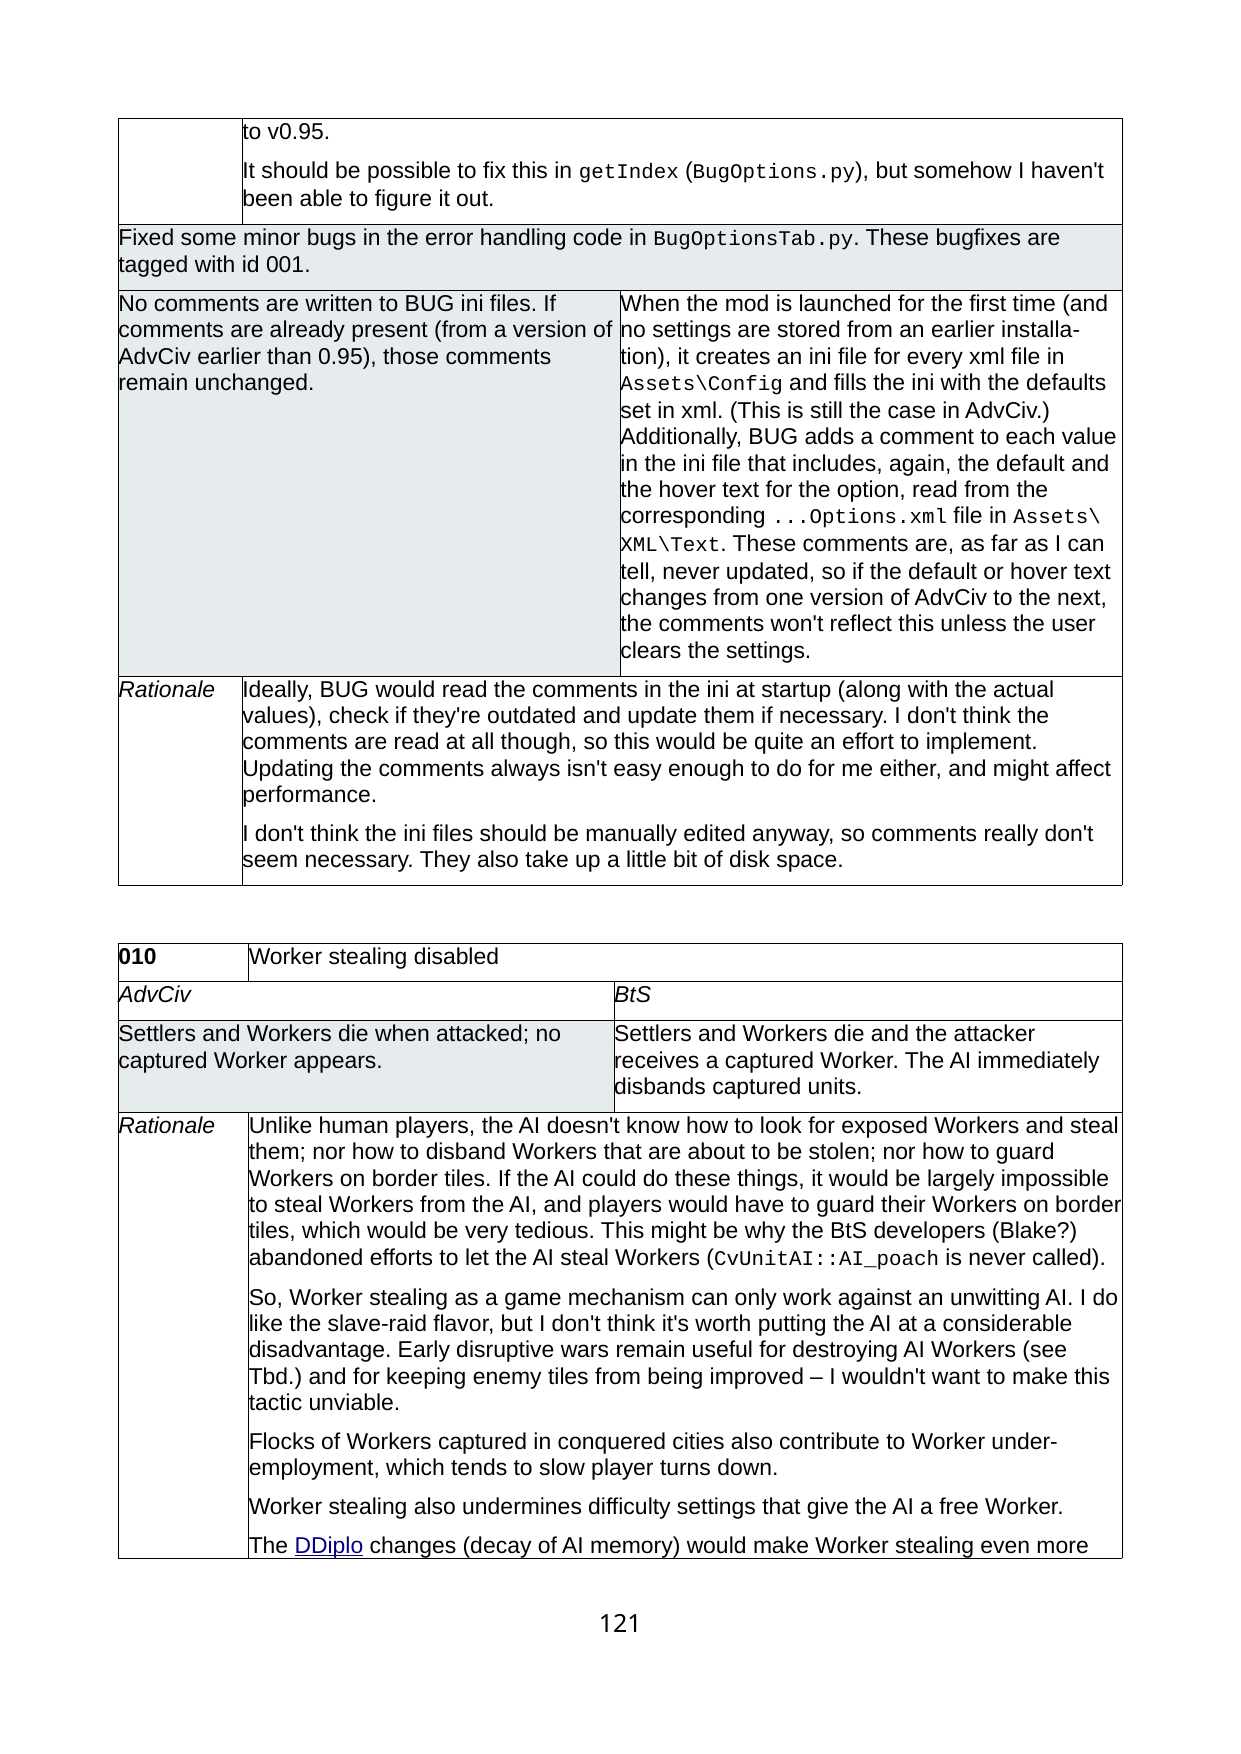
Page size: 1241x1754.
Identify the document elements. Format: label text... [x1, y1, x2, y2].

table_cell Settlers and Workers die when attacked; no captured Worker appears. [119, 1021, 614, 1112]
table_cell Ideally, BUG would read the comments in the ini at startup (along with the actual values), check if they're outdated and update them if necessary. I don't think the comments are read at all though, so this would be quite an effort to implement. Updating the comments always isn't easy enough to do for me either, and might affect performance. I don't think the ini files should be manually edited anyway, so comments really don't seem necessary. They also take up a little bit of disk space. [243, 677, 1122, 885]
table_cell [119, 119, 242, 223]
table_cell to v0.95. It should be possible to fix this in getIndex (BugOptions.py), but somehow I haven't been able to figure it out. [243, 119, 1122, 223]
table_cell Rationale [119, 677, 242, 885]
table_cell Rationale [119, 1113, 248, 1558]
table_cell AdvCiv [119, 982, 614, 1020]
table_header Worker stealing disabled [249, 944, 1122, 981]
table_cell No comments are written to BUG ini files. If comments are already present (from a version of AdvCiv earlier than 0.95), those comments remain unchanged. [119, 291, 620, 676]
table_header 010 [119, 944, 248, 981]
table_cell BtS [615, 982, 1122, 1020]
table_cell When the mod is launched for the first time (and no settings are stored from an earlier installa­tion), it creates an ini file for every xml file in Assets\Config and fills the ini with the defaults set in xml. (This is still the case in AdvCiv.) Additionally, BUG adds a comment to each value in the ini file that includes, again, the default and the hover text for the option, read from the corresponding ...Options.xml file in Assets\XML\Text. These comments are, as far as I can tell, never updated, so if the default or hover text changes from one version of AdvCiv to the next, the comments won't reflect this unless the user clears the settings. [621, 291, 1122, 676]
table_cell Unlike human players, the AI doesn't know how to look for exposed Workers and steal them; nor how to disband Workers that are about to be stolen; nor how to guard Workers on border tiles. If the AI could do these things, it would be largely impossible to steal Workers from the AI, and players would have to guard their Workers on border tiles, which would be very tedious. This might be why the BtS developers (Blake?) abandoned efforts to let the AI steal Workers (CvUnitAI::AI_poach is never called). So, Worker stealing as a game mechanism can only work against an unwitting AI. I do like the slave-raid flavor, but I don't think it's worth putting the AI at a considerable disadvantage. Early disruptive wars remain useful for destroying AI Workers (see Tbd.) and for keeping enemy tiles from being improved – I wouldn't want to make this tactic unviable. Flocks of Workers captured in conquered cities also contribute to Worker under-employment, which tends to slow player turns down. Worker stealing also undermines difficulty settings that give the AI a free Worker. The DDiplo changes (decay of AI memory) would make Worker stealing even more [249, 1113, 1122, 1558]
table_cell Settlers and Workers die and the attacker receives a captured Worker. The AI immediately disbands captured units. [615, 1021, 1122, 1112]
table_cell Fixed some minor bugs in the error handling code in BugOptionsTab.py. These bugfixes are tagged with id 001. [119, 225, 1122, 290]
